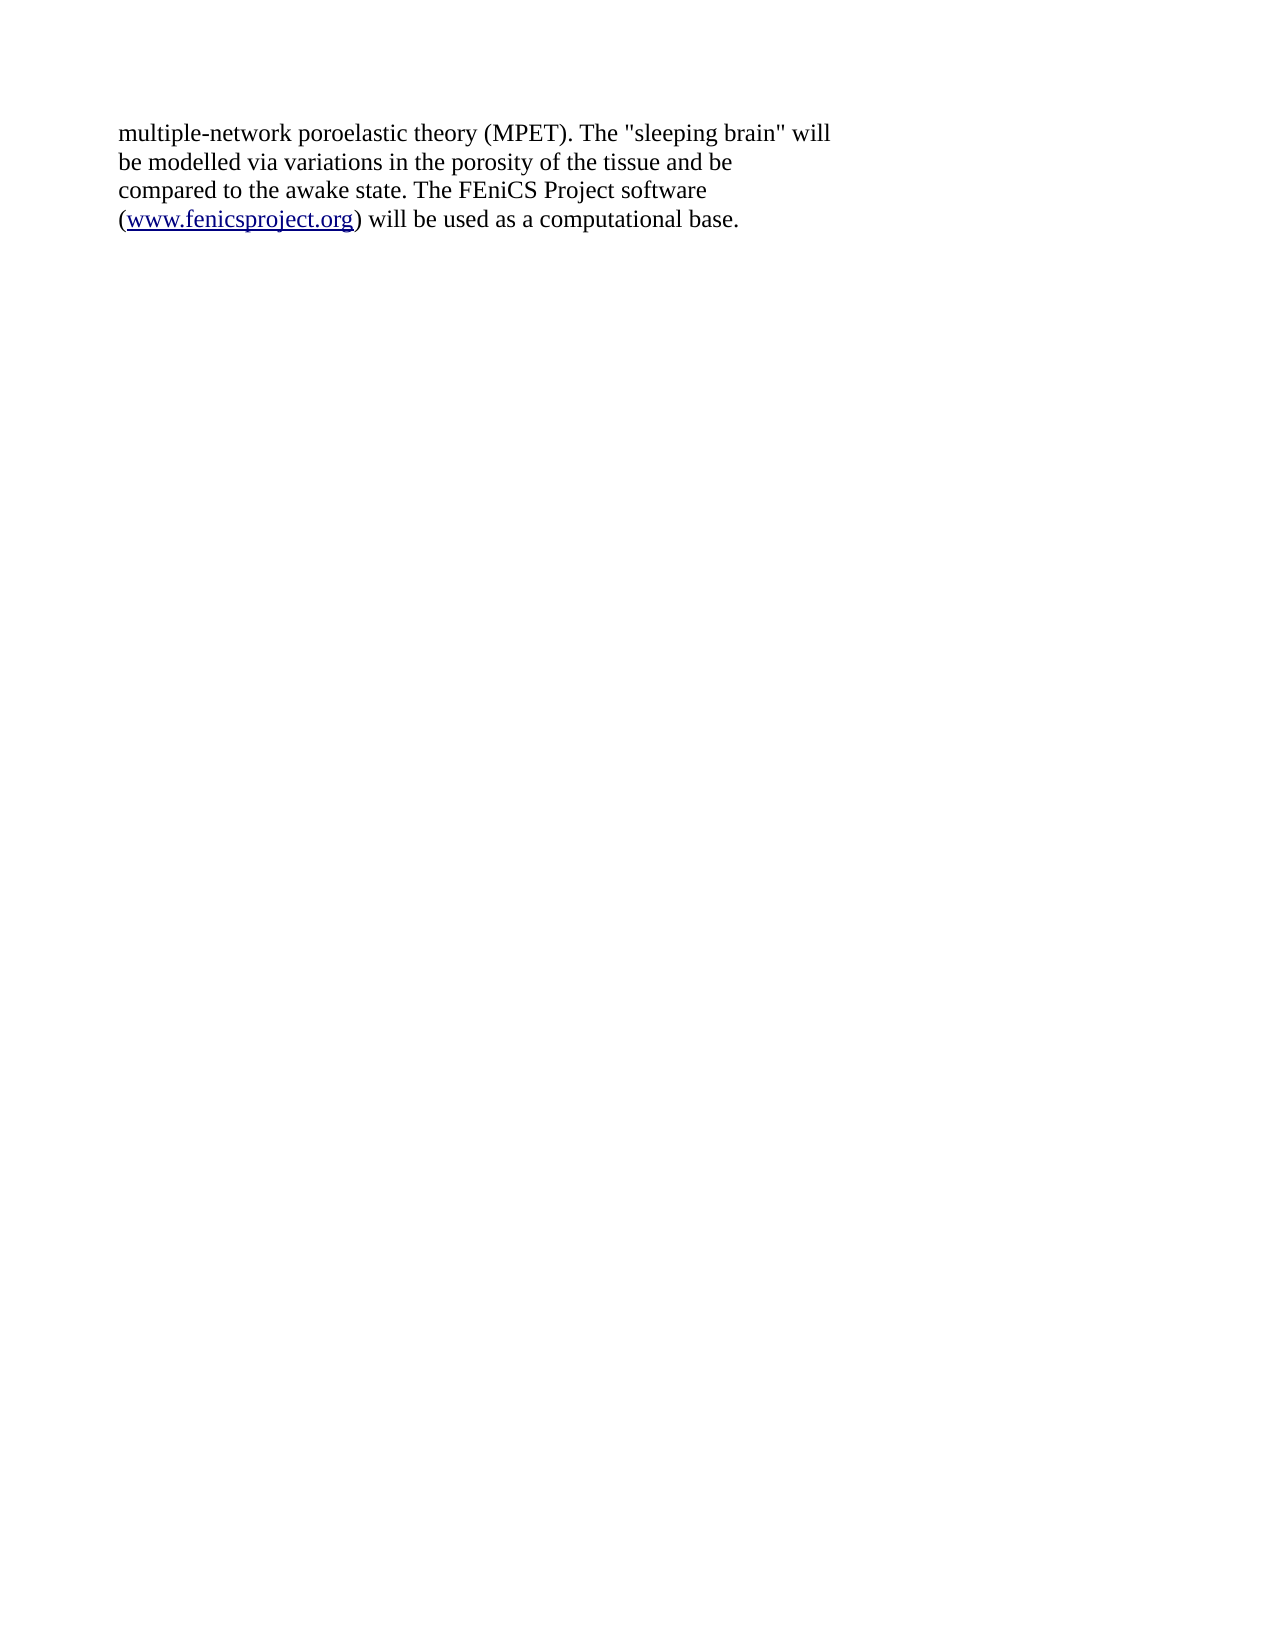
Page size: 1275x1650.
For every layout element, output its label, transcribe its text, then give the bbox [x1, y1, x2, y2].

text compared to the awake state. The FEniCS Project software [118, 176, 1157, 204]
text multiple-network poroelastic theory (MPET). The "sleeping brain" will [118, 118, 1157, 147]
text (www.fenicsproject.org) will be used as a computational base. [118, 204, 1157, 233]
text be modelled via variations in the porosity of the tissue and be [118, 147, 1157, 176]
